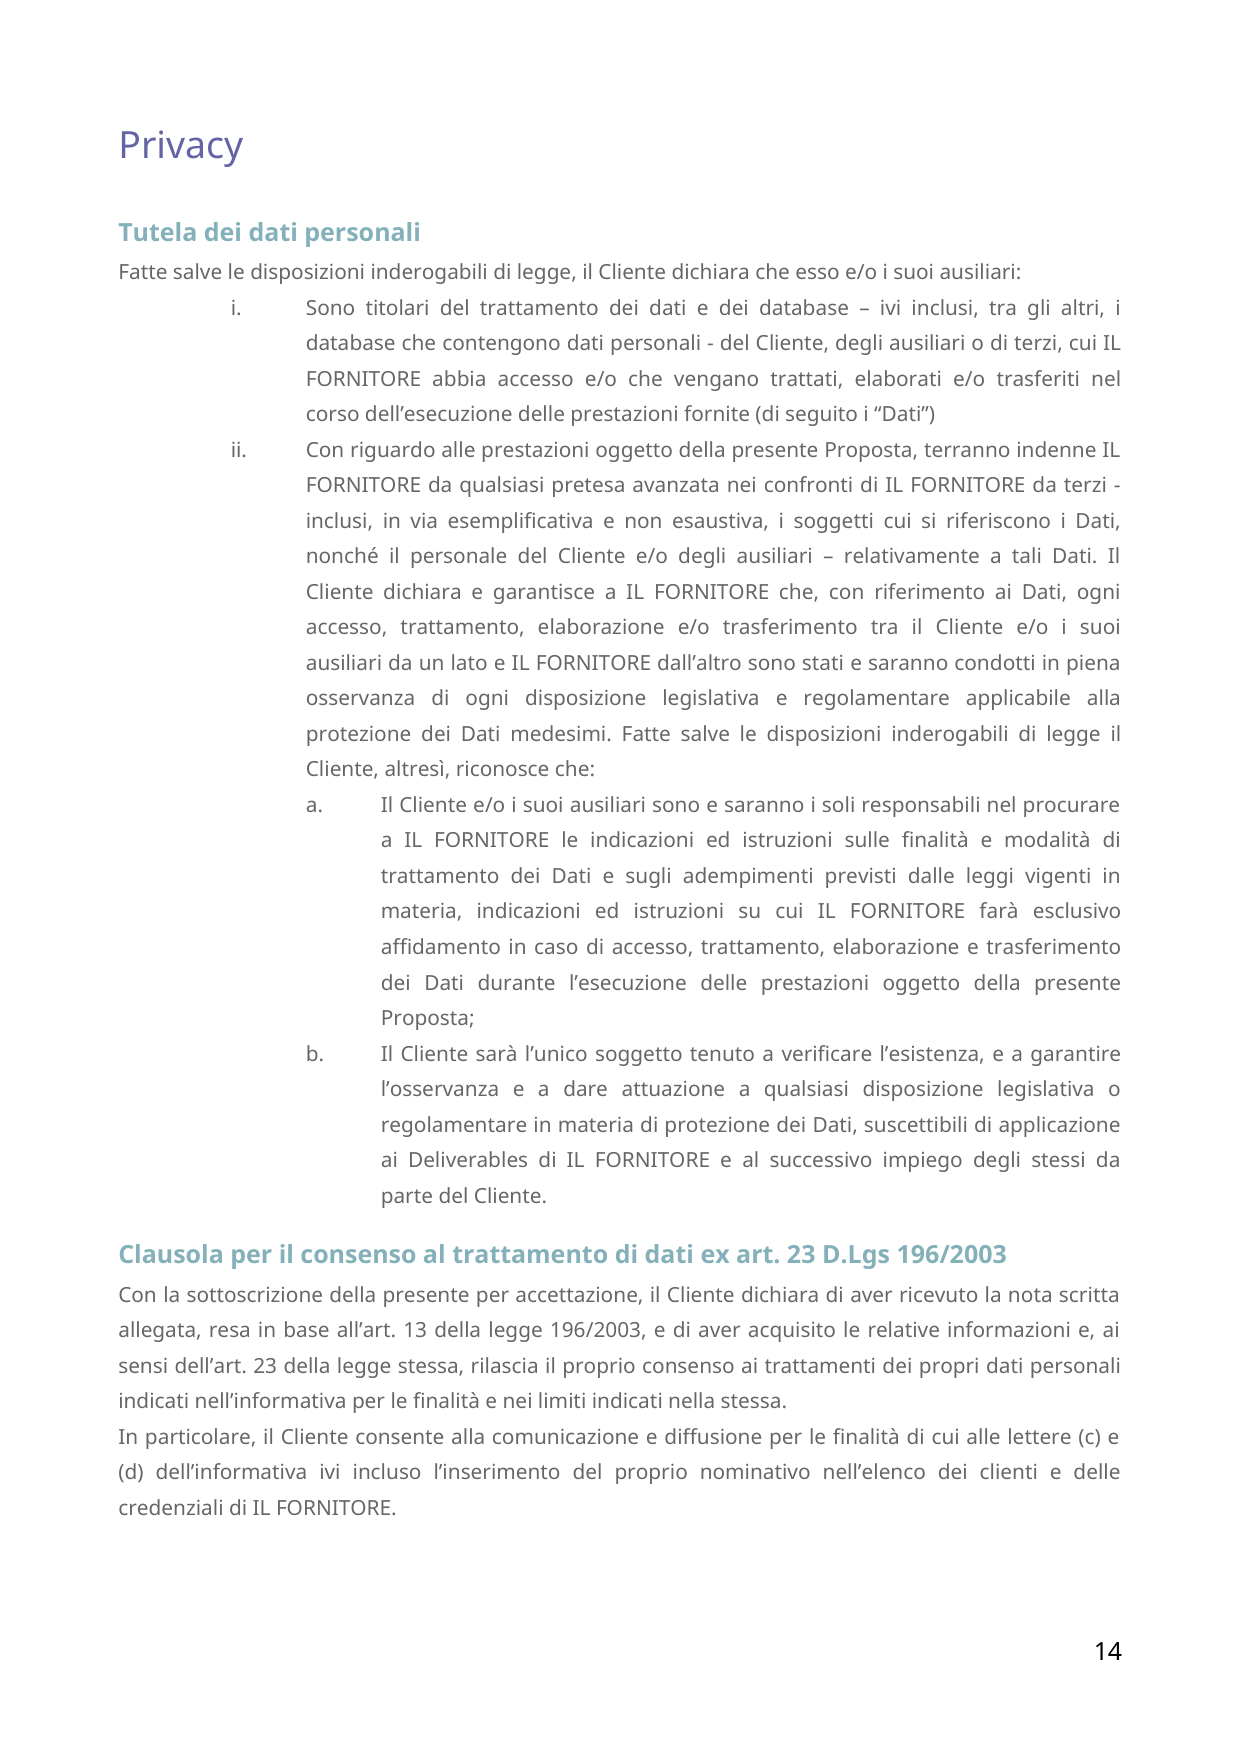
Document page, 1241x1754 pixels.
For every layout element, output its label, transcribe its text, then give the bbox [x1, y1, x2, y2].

text In particolare, il Cliente consente alla comunicazione e diffusione per le finalità di cui alle lettere (c) e (d) dell’informativa ivi incluso l’inserimento del proprio nominativo nell’elenco dei clienti e delle credenziali di IL FORNITORE. [118, 1422, 1122, 1521]
list Con riguardo alle prestazioni oggetto della presente Proposta, terranno indenne IL FORNITORE da qualsiasi pretesa avanzata nei confronti di IL FORNITORE da terzi - inclusi, in via esemplificativa e non esaustiva, i soggetti cui si riferiscono i Dati, nonché il personale del Cliente e/o degli ausiliari – relativamente a tali Dati. Il Cliente dichiara e garantisce a IL FORNITORE che, con riferimento ai Dati, ogni accesso, trattamento, elaborazione e/o trasferimento tra il Cliente e/o i suoi ausiliari da un lato e IL FORNITORE dall’altro sono stati e saranno condotti in piena osservanza di ogni disposizione legislativa e regolamentare applicabile alla protezione dei Dati medesimi. Fatte salve le disposizioni inderogabili di legge il Cliente, altresì, riconosce che: [231, 435, 1122, 783]
subtitle Clausola per il consenso al trattamento di dati ex art. 23 D.Lgs 196/2003 [118, 1237, 1122, 1271]
subtitle Privacy [118, 118, 1122, 169]
list Sono titolari del trattamento dei dati e dei database – ivi inclusi, tra gli altri, i database che contengono dati personali - del Cliente, degli ausiliari o di terzi, cui IL FORNITORE abbia accesso e/o che vengano trattati, elaborati e/o trasferiti nel corso dell’esecuzione delle prestazioni fornite (di seguito i “Dati”) [231, 293, 1122, 428]
list Il Cliente e/o i suoi ausiliari sono e saranno i soli responsabili nel procurare a IL FORNITORE le indicazioni ed istruzioni sulle finalità e modalità di trattamento dei Dati e sugli adempimenti previsti dalle leggi vigenti in materia, indicazioni ed istruzioni su cui IL FORNITORE farà esclusivo affidamento in caso di accesso, trattamento, elaborazione e trasferimento dei Dati durante l’esecuzione delle prestazioni oggetto della presente Proposta; [306, 790, 1122, 1032]
text Con la sottoscrizione della presente per accettazione, il Cliente dichiara di aver ricevuto la nota scritta allegata, resa in base all’art. 13 della legge 196/2003, e di aver acquisito le relative informazioni e, ai sensi dell’art. 23 della legge stessa, rilascia il proprio consenso ai trattamenti dei propri dati personali indicati nell’informativa per le finalità e nei limiti indicati nella stessa. [118, 1280, 1122, 1415]
text Fatte salve le disposizioni inderogabili di legge, il Cliente dichiara che esso e/o i suoi ausiliari: [118, 257, 1122, 286]
subtitle Tutela dei dati personali [118, 215, 1122, 249]
list Il Cliente sarà l’unico soggetto tenuto a verificare l’esistenza, e a garantire l’osservanza e a dare attuazione a qualsiasi disposizione legislativa o regolamentare in materia di protezione dei Dati, suscettibili di applicazione ai Deliverables di IL FORNITORE e al successivo impiego degli stessi da parte del Cliente. [306, 1039, 1122, 1209]
